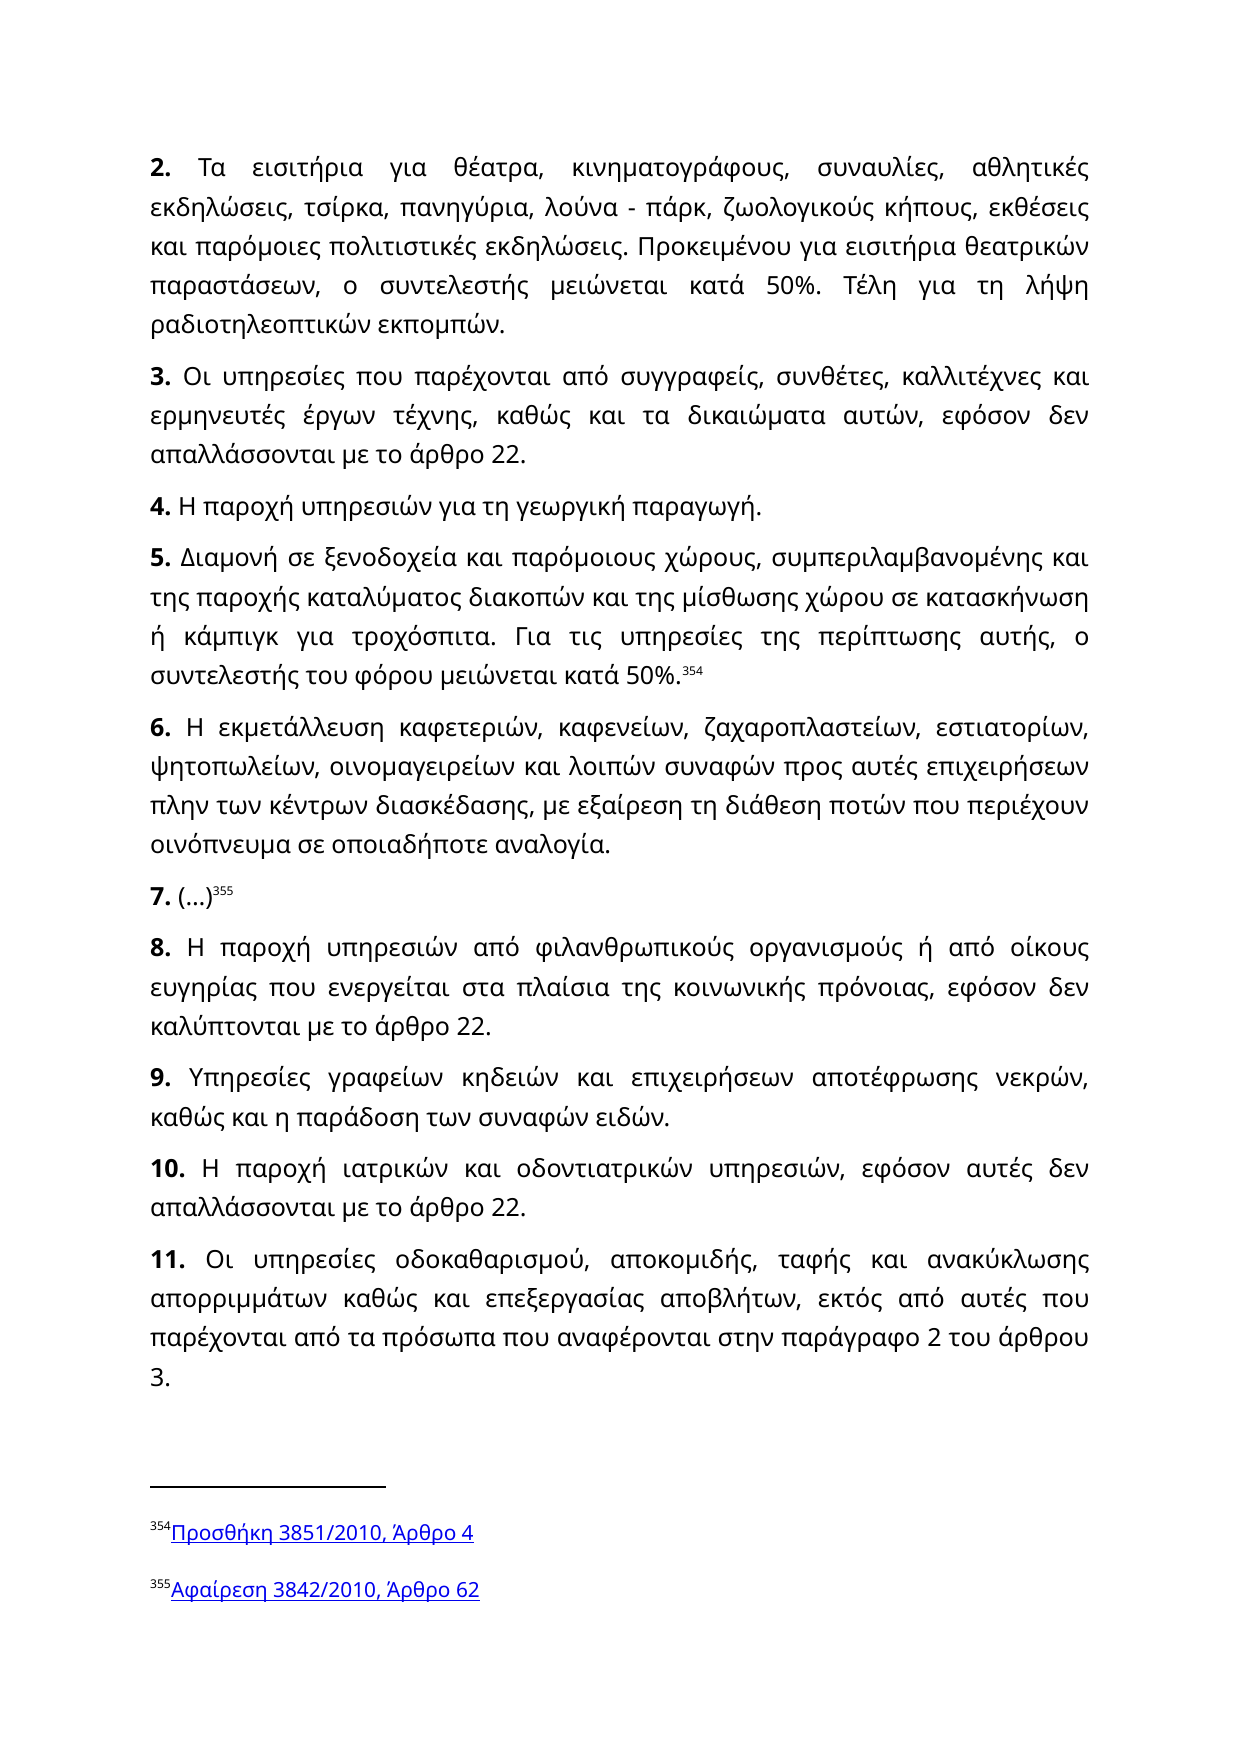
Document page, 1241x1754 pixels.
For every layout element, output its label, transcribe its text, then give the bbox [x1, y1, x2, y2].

text 3. Οι υπηρεσίες που παρέχονται από συγγραφείς, συνθέτες, καλλιτέχνες και ερμηνευτές έργων τέχνης, καθώς και τα δικαιώματα αυτών, εφόσον δεν απαλλάσσονται με το άρθρο 22. [150, 358, 1090, 471]
text 2. Τα εισιτήρια για θέατρα, κινηματογράφους, συναυλίες, αθλητικές εκδηλώσεις, τσίρκα, πανηγύρια, λούνα - πάρκ, ζωολογικούς κήπους, εκθέσεις και παρόμοιες πολιτιστικές εκδηλώσεις. Προκειμένου για εισιτήρια θεατρικών παραστάσεων, ο συντελεστής μειώνεται κατά 50%. Τέλη για τη λήψη ραδιοτηλεοπτικών εκπομπών. [150, 150, 1090, 341]
text 10. Η παροχή ιατρικών και οδοντιατρικών υπηρεσιών, εφόσον αυτές δεν απαλλάσσονται με το άρθρο 22. [150, 1151, 1090, 1224]
text 6. Η εκμετάλλευση καφετεριών, καφενείων, ζαχαροπλαστείων, εστιατορίων, ψητοπωλείων, οινομαγειρείων και λοιπών συναφών προς αυτές επιχειρήσεων πλην των κέντρων διασκέδασης, με εξαίρεση τη διάθεση ποτών που περιέχουν οινόπνευμα σε οποιαδήποτε αναλογία. [150, 709, 1090, 861]
text 9. Υπηρεσίες γραφείων κηδειών και επιχειρήσεων αποτέφρωσης νεκρών, καθώς και η παράδοση των συναφών ειδών. [150, 1060, 1090, 1133]
text Αφαίρεση 3842/2010, Άρθρο 62 [150, 1576, 1090, 1604]
text 11. Οι υπηρεσίες οδοκαθαρισμού, αποκομιδής, ταφής και ανακύκλωσης απορριμμάτων καθώς και επεξεργασίας αποβλήτων, εκτός από αυτές που παρέχονται από τα πρόσωπα που αναφέρονται στην παράγραφο 2 του άρθρου 3. [150, 1242, 1090, 1393]
text 4. Η παροχή υπηρεσιών για τη γεωργική παραγωγή. [150, 488, 1090, 522]
text 7. (…) [150, 878, 1090, 912]
text 8. Η παροχή υπηρεσιών από φιλανθρωπικούς οργανισμούς ή από οίκους ευγηρίας που ενεργείται στα πλαίσια της κοινωνικής πρόνοιας, εφόσον δεν καλύπτονται με το άρθρο 22. [150, 930, 1090, 1042]
text 5. Διαμονή σε ξενοδοχεία και παρόμοιους χώρους, συμπεριλαμβανομένης και της παροχής καταλύματος διακοπών και της μίσθωσης χώρου σε κατασκήνωση ή κάμπιγκ για τροχόσπιτα. Για τις υπηρεσίες της περίπτωσης αυτής, ο συντελεστής του φόρου μειώνεται κατά 50%. [150, 540, 1090, 692]
text Προσθήκη 3851/2010, Άρθρο 4 [150, 1518, 1090, 1546]
